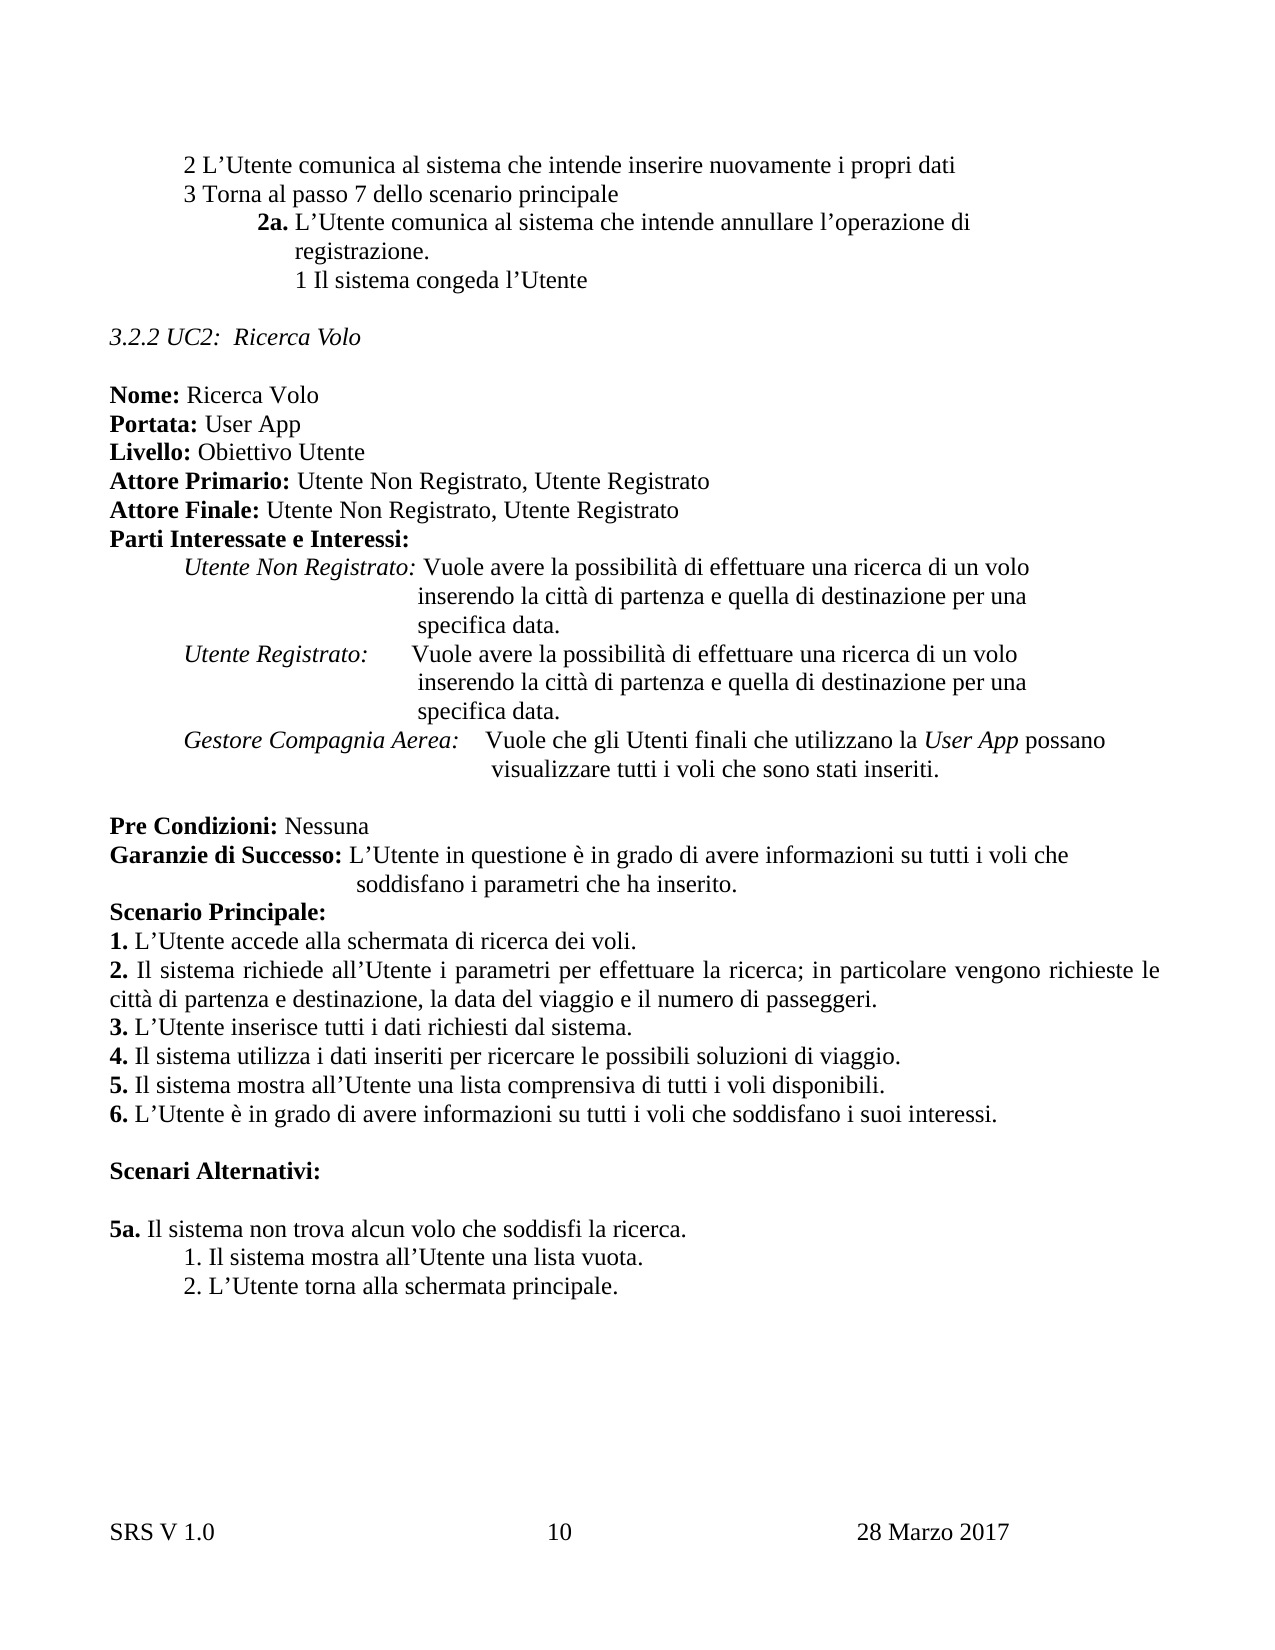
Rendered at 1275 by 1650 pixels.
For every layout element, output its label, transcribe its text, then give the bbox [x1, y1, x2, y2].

text 3. L’Utente inserisce tutti i dati richiesti dal sistema. [109, 1012, 1162, 1041]
text 1 Il sistema congeda l’Utente [109, 265, 1162, 294]
text 3.2.2 UC2: Ricerca Volo [109, 322, 1162, 351]
text 2 L’Utente comunica al sistema che intende inserire nuovamente i propri dati [109, 150, 1162, 179]
text Utente Non Registrato: Vuole avere la possibilità di effettuare una ricerca di un volo inserendo la città di partenza e quella di destinazione per una specifica data. [109, 552, 1162, 639]
text Livello: Obiettivo Utente [109, 437, 1162, 466]
text 4. Il sistema utilizza i dati inseriti per ricercare le possibili soluzioni di viaggio. [109, 1041, 1162, 1070]
text Nome: Ricerca Volo [109, 380, 1162, 409]
text Scenario Principale: [109, 897, 1162, 926]
text 2. L’Utente torna alla schermata principale. [109, 1271, 1162, 1300]
text 2. Il sistema richiede all’Utente i parametri per effettuare la ricerca; in particolare vengono richieste le città di partenza e destinazione, la data del viaggio e il numero di passeggeri. [109, 955, 1162, 1012]
text 5. Il sistema mostra all’Utente una lista comprensiva di tutti i voli disponibili. [109, 1070, 1162, 1099]
text Portata: User App [109, 409, 1162, 437]
text Scenari Alternativi: [109, 1156, 1162, 1185]
text 6. L’Utente è in grado di avere informazioni su tutti i voli che soddisfano i suoi interessi. [109, 1099, 1162, 1127]
text Pre Condizioni: Nessuna [109, 811, 1162, 840]
text 2a. L’Utente comunica al sistema che intende annullare l’operazione di registrazione. [109, 207, 1162, 265]
text Attore Finale: Utente Non Registrato, Utente Registrato [109, 495, 1162, 524]
text Utente Registrato: Vuole avere la possibilità di effettuare una ricerca di un volo inserendo la città di partenza e quella di destinazione per una specifica data. [109, 639, 1162, 725]
text Parti Interessate e Interessi: [109, 524, 1162, 552]
text Gestore Compagnia Aerea: Vuole che gli Utenti finali che utilizzano la User App possano visualizzare tutti i voli che sono stati inseriti. [109, 725, 1162, 782]
text 1. Il sistema mostra all’Utente una lista vuota. [109, 1242, 1162, 1271]
text 3 Torna al passo 7 dello scenario principale [109, 179, 1162, 207]
text 5a. Il sistema non trova alcun volo che soddisfi la ricerca. [109, 1214, 1162, 1242]
text 1. L’Utente accede alla schermata di ricerca dei voli. [109, 926, 1162, 955]
text Garanzie di Successo: L’Utente in questione è in grado di avere informazioni su tutti i voli che soddisfano i parametri che ha inserito. [109, 840, 1162, 897]
text Attore Primario: Utente Non Registrato, Utente Registrato [109, 466, 1162, 495]
